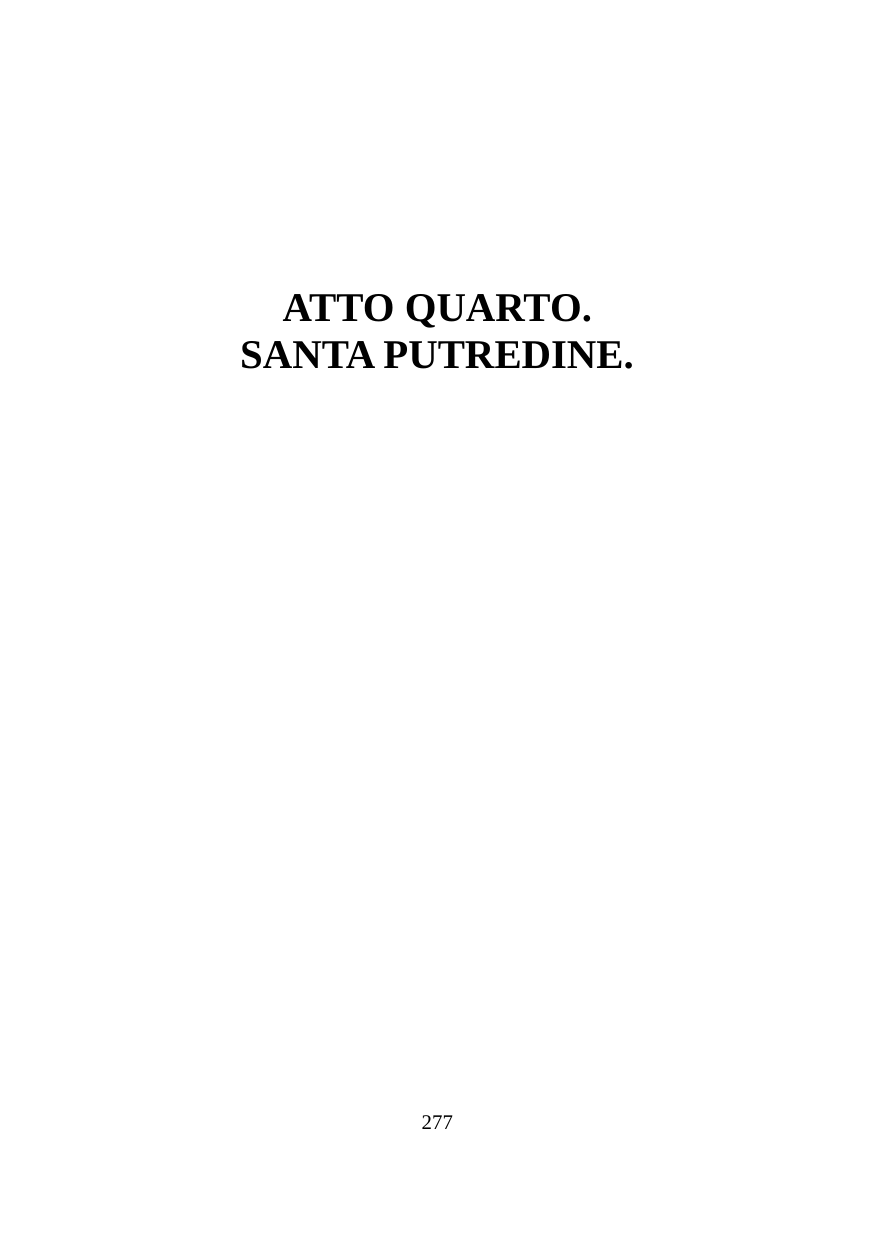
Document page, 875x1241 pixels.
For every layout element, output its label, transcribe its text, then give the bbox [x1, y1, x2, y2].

subtitle ATTO QUARTO. SANTA PUTREDINE. [106, 283, 768, 377]
